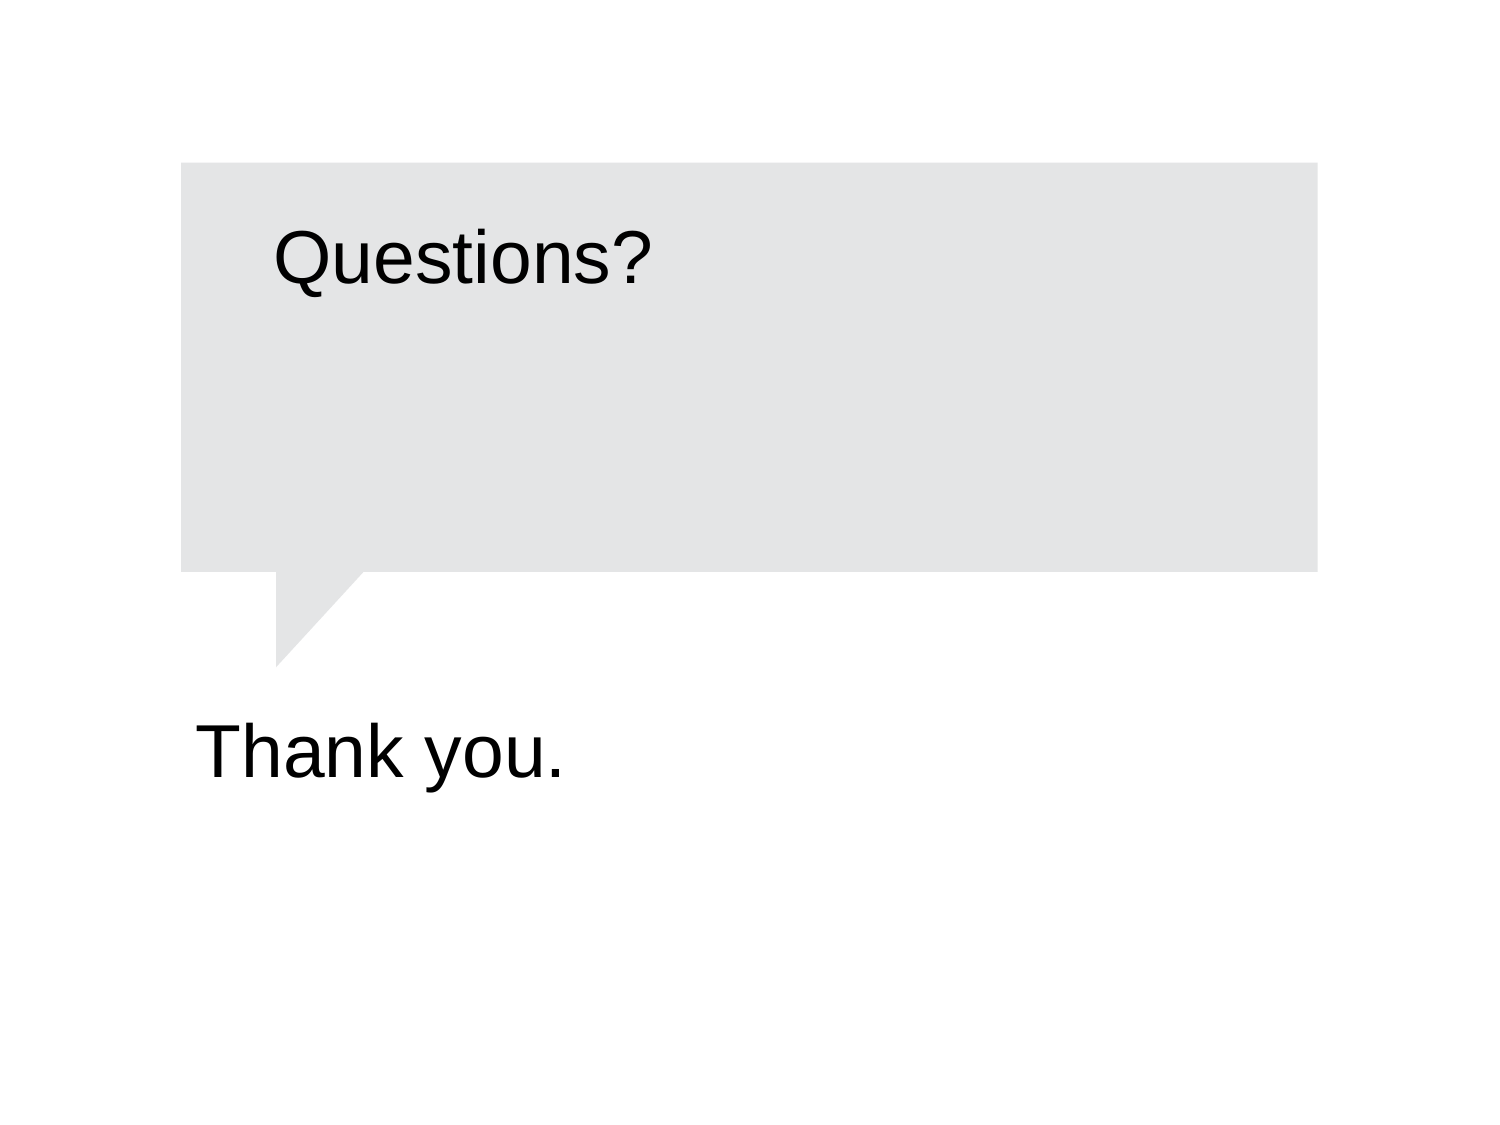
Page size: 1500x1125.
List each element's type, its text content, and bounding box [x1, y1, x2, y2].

text_box Questions? [259, 213, 1334, 307]
